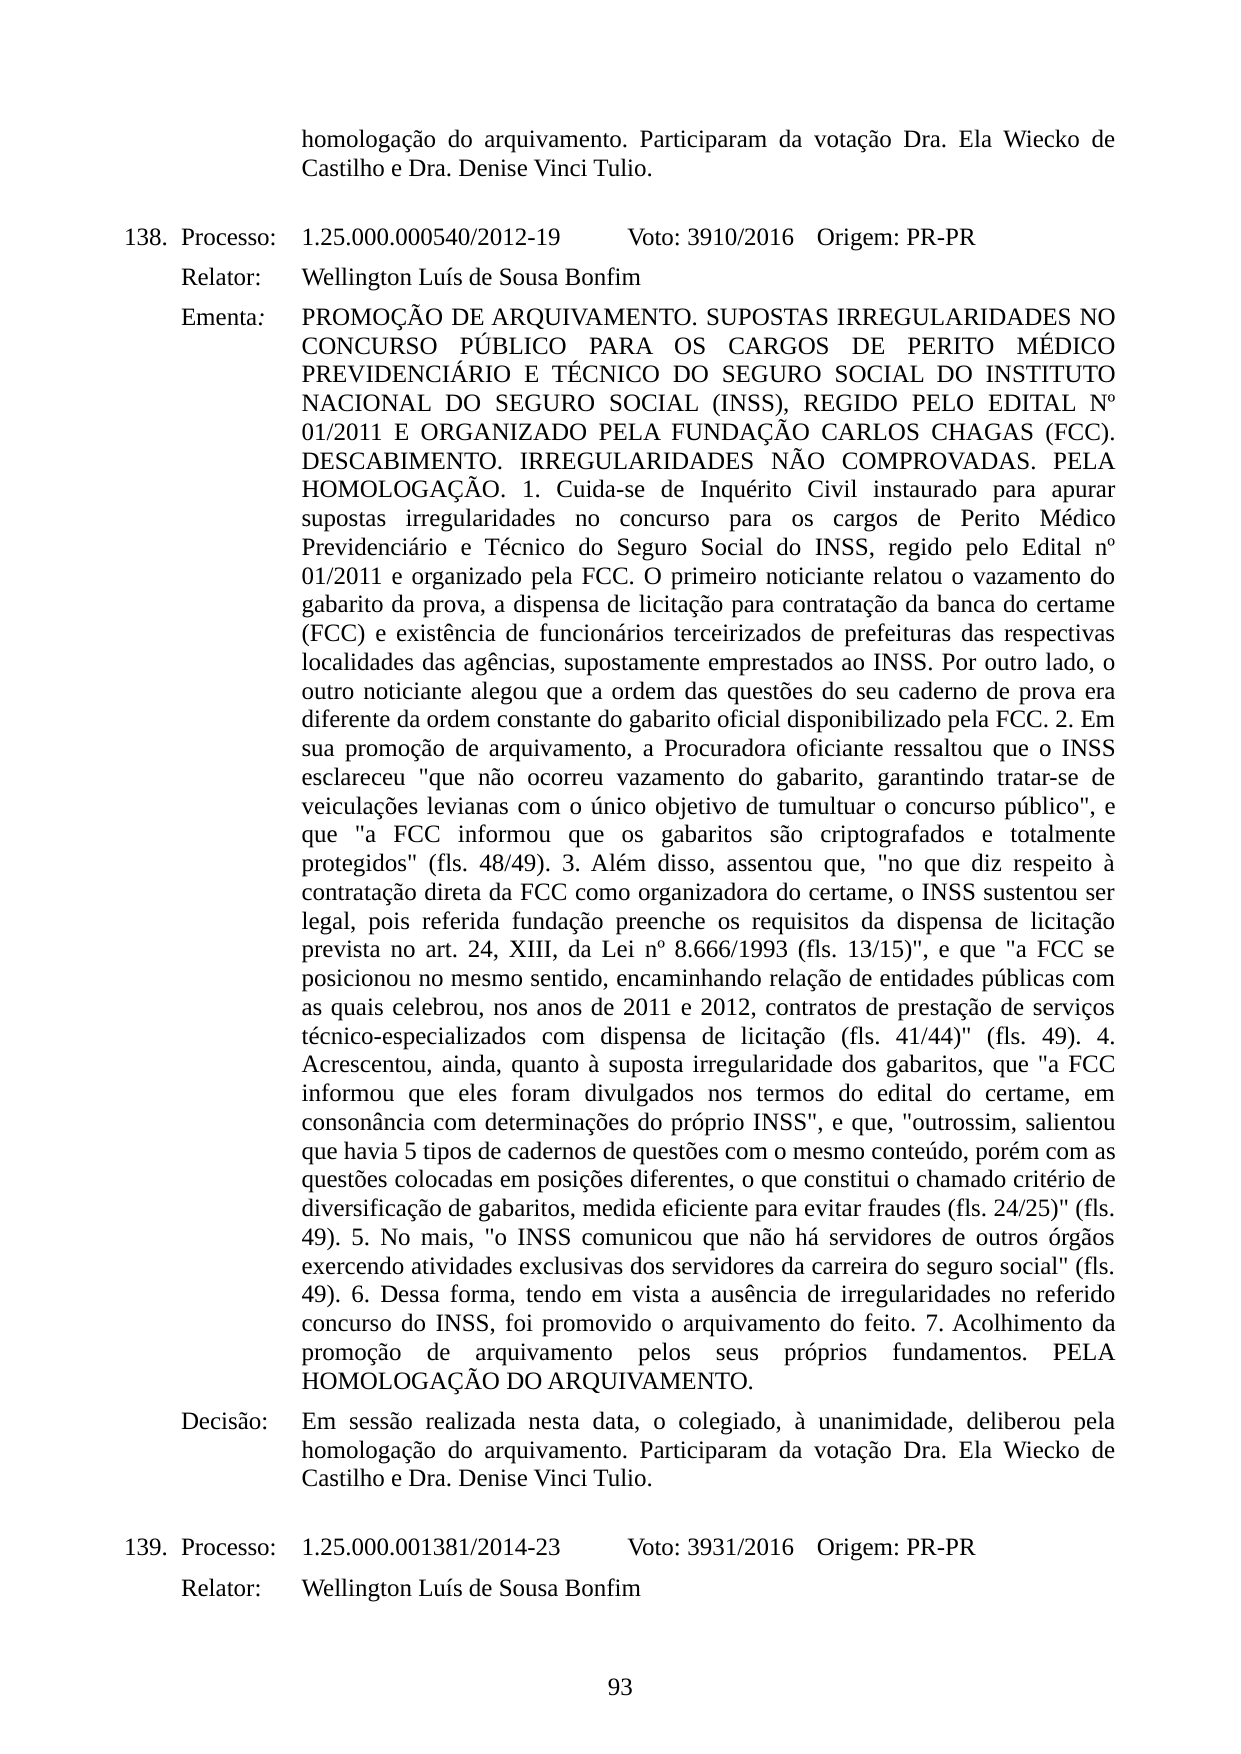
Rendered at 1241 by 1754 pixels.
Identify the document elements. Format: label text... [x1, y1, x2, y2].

table_cell Ementa: [175, 296, 296, 1400]
table_cell Wellington Luís de Sousa Bonfim [296, 256, 1122, 296]
table_cell [175, 118, 296, 187]
table_cell [118, 296, 175, 1400]
table_header Origem: PR-PR [811, 1527, 1122, 1567]
table_cell Decisão: [175, 1400, 296, 1498]
table_header 139. [118, 1527, 175, 1567]
table_cell homologação do arquivamento. Participaram da votação Dra. Ela Wiecko de Castilho e Dra. Denise Vinci Tulio. [296, 118, 1122, 187]
table_header 138. [118, 216, 175, 256]
table_cell [118, 256, 175, 296]
table_header Voto: 3931/2016 [621, 1527, 811, 1567]
table_cell Wellington Luís de Sousa Bonfim [296, 1567, 1122, 1607]
table_cell Em sessão realizada nesta data, o colegiado, à unanimidade, deliberou pela homologação do arquivamento. Participaram da votação Dra. Ela Wiecko de Castilho e Dra. Denise Vinci Tulio. [296, 1400, 1122, 1498]
table_cell [118, 1400, 175, 1498]
table_cell PROMOÇÃO DE ARQUIVAMENTO. SUPOSTAS IRREGULARIDADES NO CONCURSO PÚBLICO PARA OS CARGOS DE PERITO MÉDICO PREVIDENCIÁRIO E TÉCNICO DO SEGURO SOCIAL DO INSTITUTO NACIONAL DO SEGURO SOCIAL (INSS), REGIDO PELO EDITAL Nº 01/2011 E ORGANIZADO PELA FUNDAÇÃO CARLOS CHAGAS (FCC). DESCABIMENTO. IRREGULARIDADES NÃO COMPROVADAS. PELA HOMOLOGAÇÃO. 1. Cuida-se de Inquérito Civil instaurado para apurar supostas irregularidades no concurso para os cargos de Perito Médico Previdenciário e Técnico do Seguro Social do INSS, regido pelo Edital nº 01/2011 e organizado pela FCC. O primeiro noticiante relatou o vazamento do gabarito da prova, a dispensa de licitação para contratação da banca do certame (FCC) e existência de funcionários terceirizados de prefeituras das respectivas localidades das agências, supostamente emprestados ao INSS. Por outro lado, o outro noticiante alegou que a ordem das questões do seu caderno de prova era diferente da ordem constante do gabarito oficial disponibilizado pela FCC. 2. Em sua promoção de arquivamento, a Procuradora oficiante ressaltou que o INSS esclareceu "que não ocorreu vazamento do gabarito, garantindo tratar-se de veiculações levianas com o único objetivo de tumultuar o concurso público", e que "a FCC informou que os gabaritos são criptografados e totalmente protegidos" (fls. 48/49). 3. Além disso, assentou que, "no que diz respeito à contratação direta da FCC como organizadora do certame, o INSS sustentou ser legal, pois referida fundação preenche os requisitos da dispensa de licitação prevista no art. 24, XIII, da Lei nº 8.666/1993 (fls. 13/15)", e que "a FCC se posicionou no mesmo sentido, encaminhando relação de entidades públicas com as quais celebrou, nos anos de 2011 e 2012, contratos de prestação de serviços técnico-especializados com dispensa de licitação (fls. 41/44)" (fls. 49). 4. Acrescentou, ainda, quanto à suposta irregularidade dos gabaritos, que "a FCC informou que eles foram divulgados nos termos do edital do certame, em consonância com determinações do próprio INSS", e que, "outrossim, salientou que havia 5 tipos de cadernos de questões com o mesmo conteúdo, porém com as questões colocadas em posições diferentes, o que constitui o chamado critério de diversificação de gabaritos, medida eficiente para evitar fraudes (fls. 24/25)" (fls. 49). 5. No mais, "o INSS comunicou que não há servidores de outros órgãos exercendo atividades exclusivas dos servidores da carreira do seguro social" (fls. 49). 6. Dessa forma, tendo em vista a ausência de irregularidades no referido concurso do INSS, foi promovido o arquivamento do feito. 7. Acolhimento da promoção de arquivamento pelos seus próprios fundamentos. PELA HOMOLOGAÇÃO DO ARQUIVAMENTO. [296, 296, 1122, 1400]
table_header Processo: [175, 1527, 296, 1567]
table_cell Relator: [175, 256, 296, 296]
table_cell [118, 1567, 175, 1607]
table_header 1.25.000.001381/2014-23 [296, 1527, 621, 1567]
table_cell Relator: [175, 1567, 296, 1607]
table_cell [118, 118, 175, 187]
table_header Processo: [175, 216, 296, 256]
table_header Voto: 3910/2016 [621, 216, 811, 256]
table_header 1.25.000.000540/2012-19 [296, 216, 621, 256]
table_header Origem: PR-PR [811, 216, 1122, 256]
